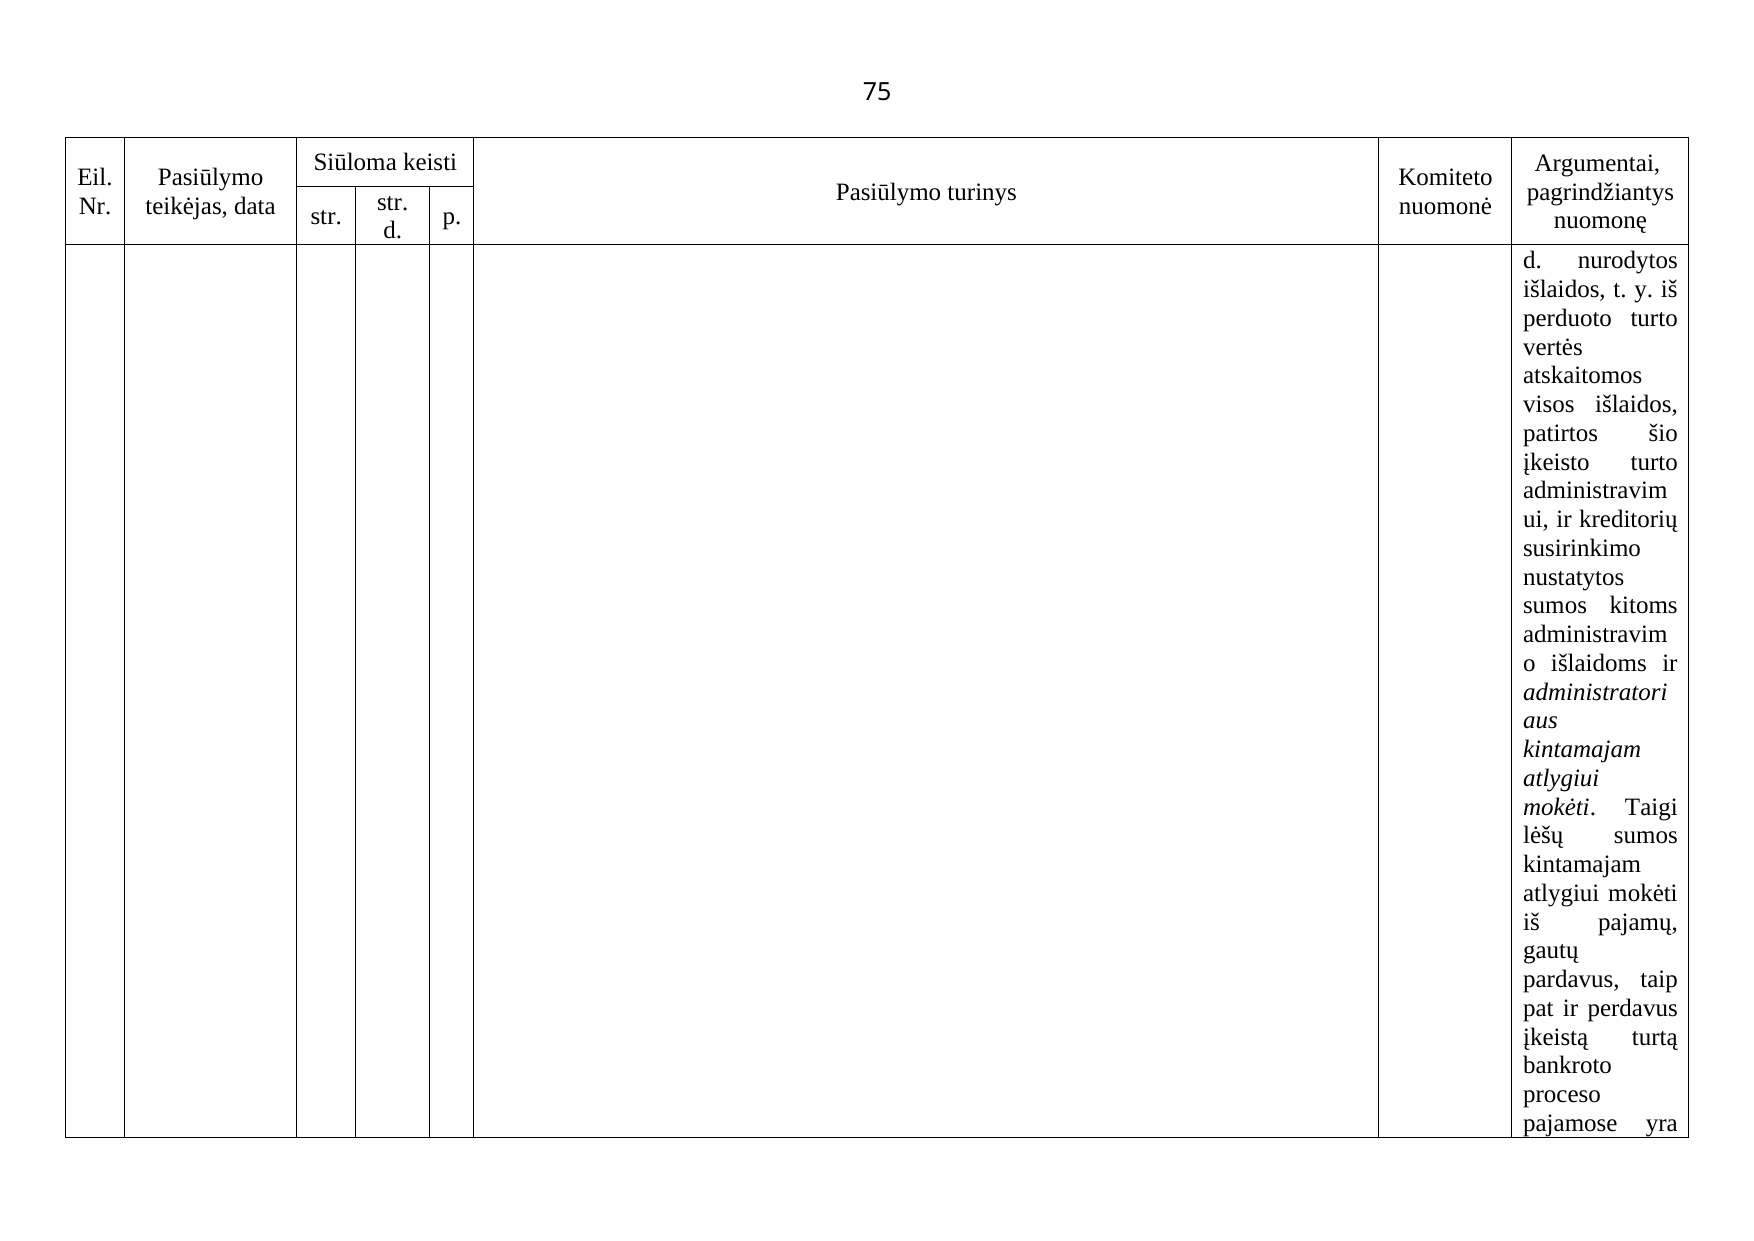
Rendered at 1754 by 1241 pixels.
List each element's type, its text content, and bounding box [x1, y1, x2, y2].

table_header Komiteto nuomonė [1379, 138, 1511, 244]
table_cell [356, 245, 429, 1137]
table_cell [474, 245, 1378, 1137]
table_header Argumentai, pagrindžiantys nuomonę [1512, 138, 1688, 244]
table_header Pasiūlymo turinys [474, 138, 1378, 244]
table_cell [66, 245, 124, 1137]
table_cell [125, 245, 296, 1137]
table_cell str. d. [356, 187, 429, 244]
table_cell [430, 245, 473, 1137]
table_header Siūloma keisti [297, 138, 473, 186]
table_cell p. [430, 187, 473, 244]
table_cell str. [297, 187, 355, 244]
table_header Eil. Nr. [66, 138, 124, 244]
table_cell d. nurodytos išlaidos, t. y. iš perduoto turto vertės atskaitomos visos išlaidos, patirtos šio įkeisto turto administravimui, ir kreditorių susirinkimo nustatytos sumos kitoms administravimo išlaidoms ir administratoriaus kintamajam atlygiui mokėti. Taigi lėšų sumos kintamajam atlygiui mokėti iš pajamų, gautų pardavus, taip pat ir perdavus įkeistą turtą bankroto proceso pajamose yra [1512, 245, 1688, 1137]
table_cell [1379, 245, 1511, 1137]
table_cell [297, 245, 355, 1137]
table_header Pasiūlymo teikėjas, data [125, 138, 296, 244]
